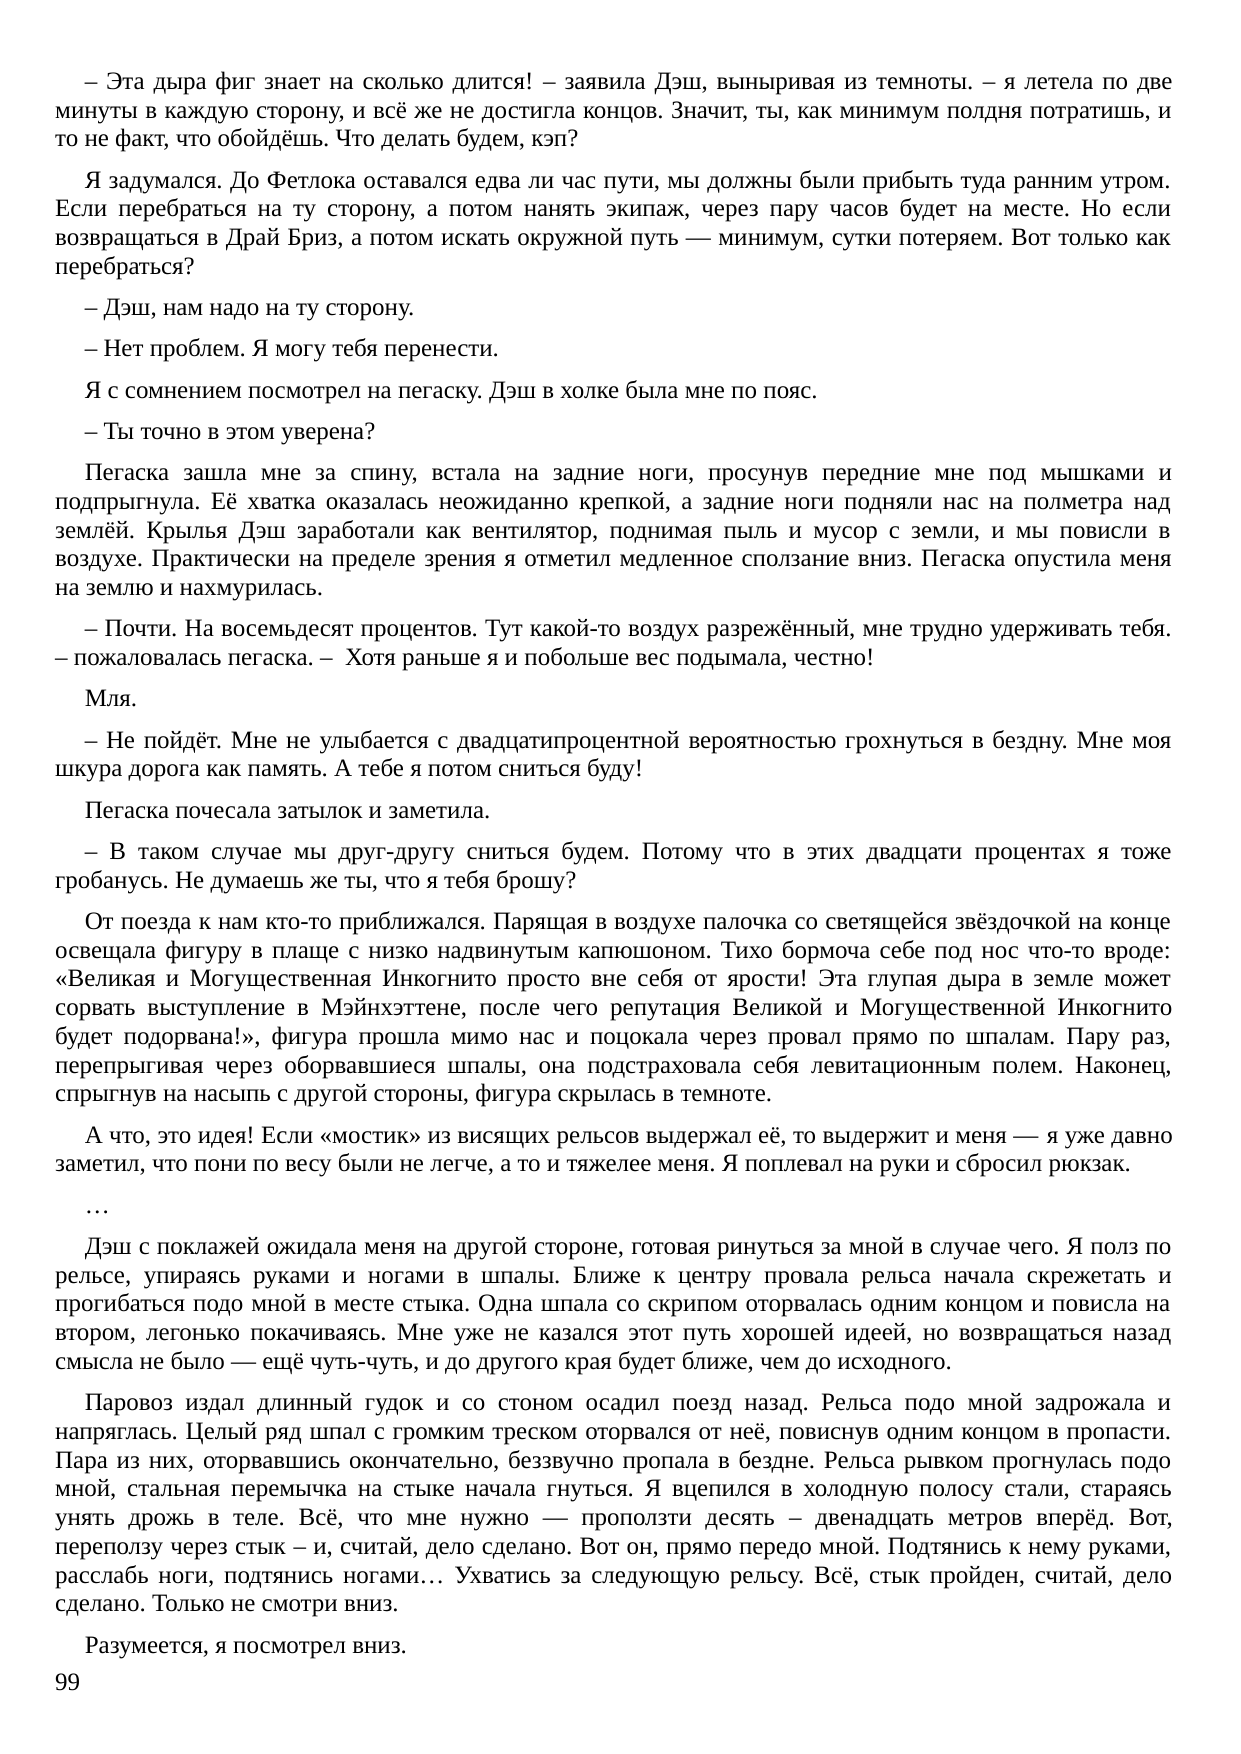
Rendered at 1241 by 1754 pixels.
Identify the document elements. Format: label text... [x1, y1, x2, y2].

text Паровоз издал длинный гудок и со стоном осадил поезд назад. Рельса подо мной задрожала и напряглась. Целый ряд шпал с громким треском оторвался от неё, повиснув одним концом в пропасти. Пара из них, оторвавшись окончательно, беззвучно пропала в бездне. Рельса рывком прогнулась подо мной, стальная перемычка на стыке начала гнуться. Я вцепился в холодную полосу стали, стараясь унять дрожь в теле. Всё, что мне нужно — проползти десять – двенадцать метров вперёд. Вот, переползу через стык – и, считай, дело сделано. Вот он, прямо передо мной. Подтянись к нему руками, расслабь ноги, подтянись ногами… Ухватись за следующую рельсу. Всё, стык пройден, считай, дело сделано. Только не смотри вниз. [55, 1387, 1173, 1617]
text Пегаска зашла мне за спину, встала на задние ноги, просунув передние мне под мышками и подпрыгнула. Её хватка оказалась неожиданно крепкой, а задние ноги подняли нас на полметра над землёй. Крылья Дэш заработали как вентилятор, поднимая пыль и мусор с земли, и мы повисли в воздухе. Практически на пределе зрения я отметил медленное сползание вниз. Пегаска опустила меня на землю и нахмурилась. [55, 457, 1173, 601]
text – Эта дыра фиг знает на сколько длится! – заявила Дэш, выныривая из темноты. – я летела по две минуты в каждую сторону, и всё же не достигла концов. Значит, ты, как минимум полдня потратишь, и то не факт, что обойдёшь. Что делать будем, кэп? [55, 66, 1173, 152]
text … [55, 1190, 1173, 1218]
text – Дэш, нам надо на ту сторону. [55, 292, 1173, 321]
text Я с сомнением посмотрел на пегаску. Дэш в холке была мне по пояс. [55, 375, 1173, 403]
text – Нет проблем. Я могу тебя перенести. [55, 333, 1173, 362]
text А что, это идея! Если «мостик» из висящих рельсов выдержал её, то выдержит и меня — я уже давно заметил, что пони по весу были не легче, а то и тяжелее меня. Я поплевал на руки и сбросил рюкзак. [55, 1120, 1173, 1177]
text – Ты точно в этом уверена? [55, 416, 1173, 445]
text – Почти. На восемьдесят процентов. Тут какой-то воздух разрежённый, мне трудно удерживать тебя. – пожаловалась пегаска. – Хотя раньше я и побольше вес подымала, честно! [55, 613, 1173, 671]
text – Не пойдёт. Мне не улыбается с двадцатипроцентной вероятностью грохнуться в бездну. Мне моя шкура дорога как память. А тебе я потом сниться буду! [55, 725, 1173, 782]
text Я задумался. До Фетлока оставался едва ли час пути, мы должны были прибыть туда ранним утром. Если перебраться на ту сторону, а потом нанять экипаж, через пару часов будет на месте. Но если возвращаться в Драй Бриз, а потом искать окружной путь — минимум, сутки потеряем. Вот только как перебраться? [55, 165, 1173, 280]
text – В таком случае мы друг-другу сниться будем. Потому что в этих двадцати процентах я тоже гробанусь. Не думаешь же ты, что я тебя брошу? [55, 836, 1173, 893]
text Разумеется, я посмотрел вниз. [55, 1630, 1173, 1658]
text Мля. [55, 683, 1173, 712]
text Дэш с поклажей ожидала меня на другой стороне, готовая ринуться за мной в случае чего. Я полз по рельсе, упираясь руками и ногами в шпалы. Ближе к центру провала рельса начала скрежетать и прогибаться подо мной в месте стыка. Одна шпала со скрипом оторвалась одним концом и повисла на втором, легонько покачиваясь. Мне уже не казался этот путь хорошей идеей, но возвращаться назад смысла не было — ещё чуть-чуть, и до другого края будет ближе, чем до исходного. [55, 1231, 1173, 1375]
text Пегаска почесала затылок и заметила. [55, 795, 1173, 823]
text От поезда к нам кто-то приближался. Парящая в воздухе палочка со светящейся звёздочкой на конце освещала фигуру в плаще с низко надвинутым капюшоном. Тихо бормоча себе под нос что-то вроде: «Великая и Могущественная Инкогнито просто вне себя от ярости! Эта глупая дыра в земле может сорвать выступление в Мэйнхэттене, после чего репутация Великой и Могущественной Инкогнито будет подорвана!», фигура прошла мимо нас и поцокала через провал прямо по шпалам. Пару раз, перепрыгивая через оборвавшиеся шпалы, она подстраховала себя левитационным полем. Наконец, спрыгнув на насыпь с другой стороны, фигура скрылась в темноте. [55, 906, 1173, 1107]
